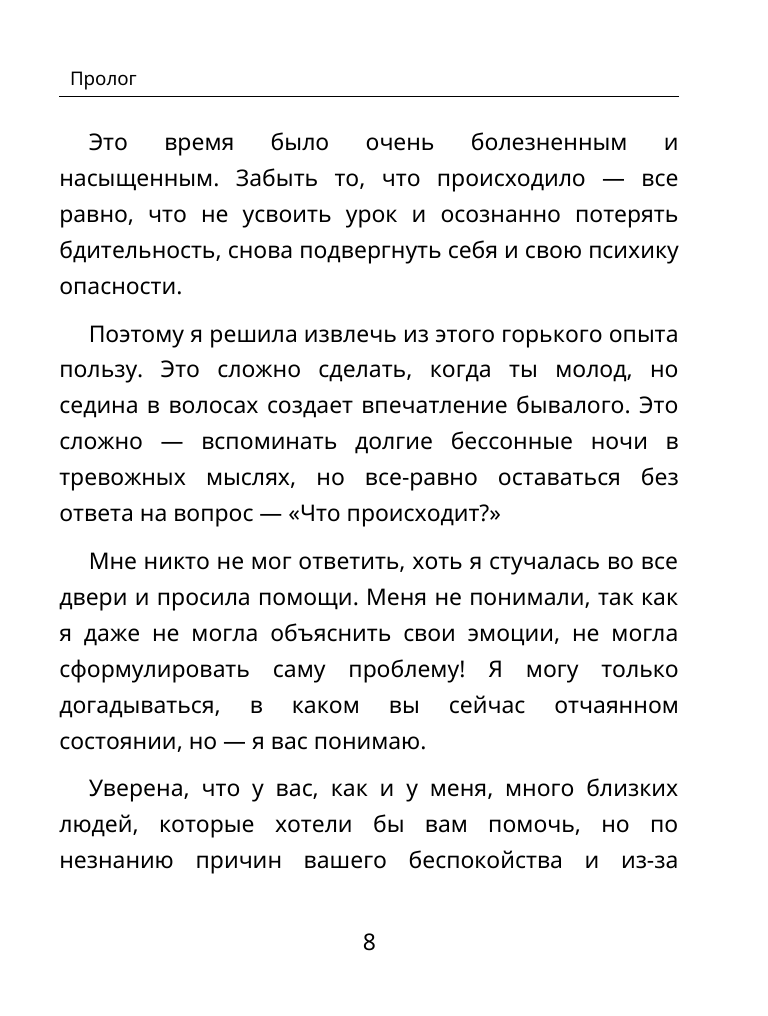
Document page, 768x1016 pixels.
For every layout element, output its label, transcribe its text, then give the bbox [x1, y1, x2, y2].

text Поэтому я решила извлечь из этого горького опыта пользу. Это сложно сделать, когда ты молод, но седина в волосах создает впечатление бывалого. Это сложно — вспоминать долгие бессонные ночи в тревожных мыслях, но все-равно оставаться без ответа на вопрос — «Что происходит?» [59, 317, 679, 528]
text Это время было очень болезненным и насыщенным. Забыть то, что происходило — все равно, что не усвоить урок и осознанно потерять бдительность, снова подвергнуть себя и свою психику опасности. [59, 126, 679, 301]
text Мне никто не мог ответить, хоть я стучалась во все двери и просила помощи. Меня не понимали, так как я даже не могла объяснить свои эмоции, не могла сформулировать саму проблему! Я могу только догадываться, в каком вы сейчас отчаянном состоянии, но — я вас понимаю. [59, 545, 679, 756]
text Уверена, что у вас, как и у меня, много близких людей, которые хотели бы вам помочь, но по незнанию причин вашего беспокойства и из-за [59, 772, 679, 875]
